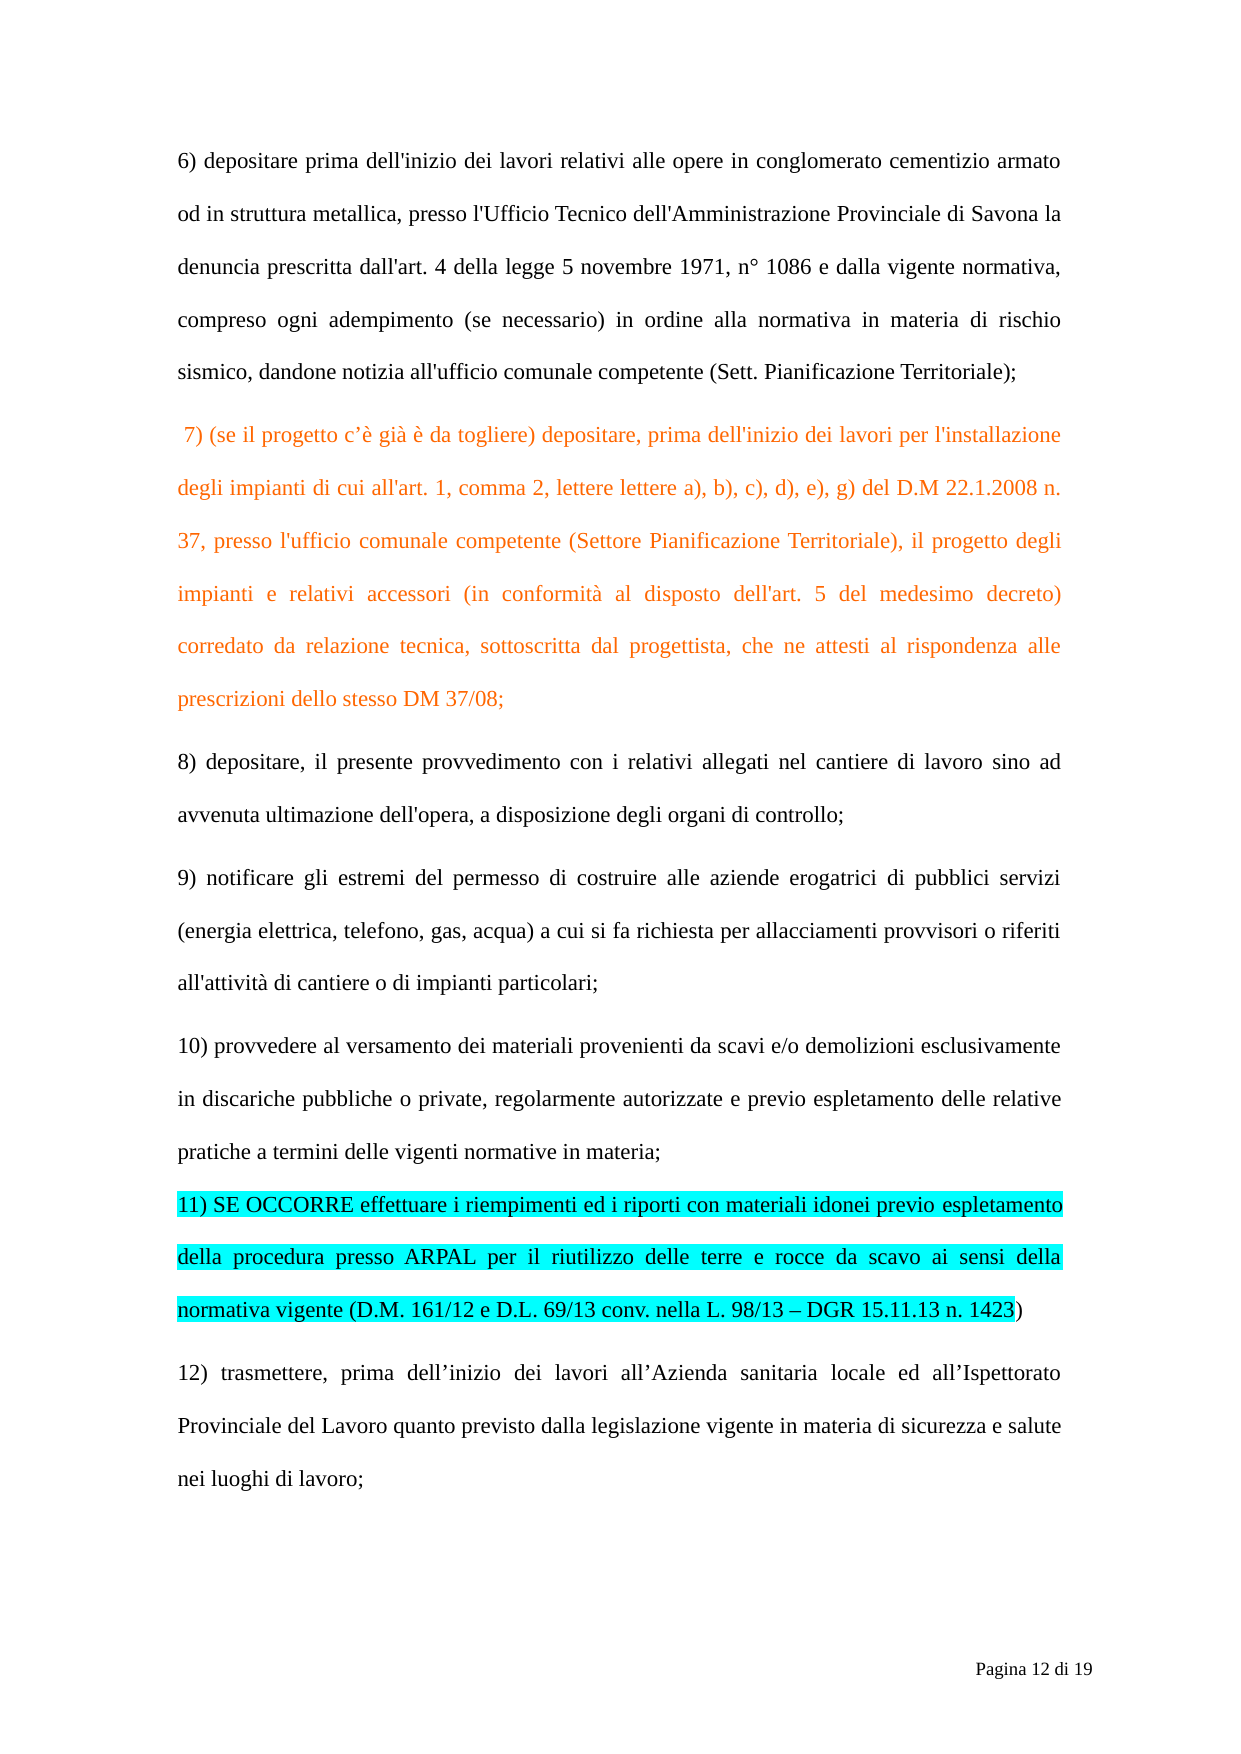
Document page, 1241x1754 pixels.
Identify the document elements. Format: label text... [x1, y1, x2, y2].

text 10) provvedere al versamento dei materiali provenienti da scavi e/o demolizioni esclusivamente in discariche pubbliche o private, regolarmente autorizzate e previo espletamento delle relative pratiche a termini delle vigenti normative in materia; [177, 1033, 1063, 1164]
text 7) (se il progetto c’è già è da togliere) depositare, prima dell'inizio dei lavori per l'installazione degli impianti di cui all'art. 1, comma 2, lettere lettere a), b), c), d), e), g) del D.M 22.1.2008 n. 37, presso l'ufficio comunale competente (Settore Pianificazione Territoriale), il progetto degli impianti e relativi accessori (in conformità al disposto dell'art. 5 del medesimo decreto) corredato da relazione tecnica, sottoscritta dal progettista, che ne attesti al rispondenza alle prescrizioni dello stesso DM 37/08; [177, 422, 1063, 711]
text 9) notificare gli estremi del permesso di costruire alle aziende erogatrici di pubblici servizi (energia elettrica, telefono, gas, acqua) a cui si fa richiesta per allacciamenti provvisori o riferiti all'attività di cantiere o di impianti particolari; [177, 864, 1063, 996]
text 8) depositare, il presente provvedimento con i relativi allegati nel cantiere di lavoro sino ad avvenuta ultimazione dell'opera, a disposizione degli organi di controllo; [177, 748, 1063, 827]
text 6) depositare prima dell'inizio dei lavori relativi alle opere in conglomerato cementizio armato od in struttura metallica, presso l'Ufficio Tecnico dell'Amministrazione Provinciale di Savona la denuncia prescritta dall'art. 4 della legge 5 novembre 1971, n° 1086 e dalla vigente normativa, compreso ogni adempimento (se necessario) in ordine alla normativa in materia di rischio sismico, dandone notizia all'ufficio comunale competente (Sett. Pianificazione Territoriale); [177, 148, 1063, 385]
text 11) SE OCCORRE effettuare i riempimenti ed i riporti con materiali idonei previo espletamento della procedura presso ARPAL per il riutilizzo delle terre e rocce da scavo ai sensi della normativa vigente (D.M. 161/12 e D.L. 69/13 conv. nella L. 98/13 – DGR 15.11.13 n. 1423) [177, 1191, 1063, 1322]
text 12) trasmettere, prima dell’inizio dei lavori all’Azienda sanitaria locale ed all’Ispettorato Provinciale del Lavoro quanto previsto dalla legislazione vigente in materia di sicurezza e salute nei luoghi di lavoro; [177, 1359, 1063, 1491]
